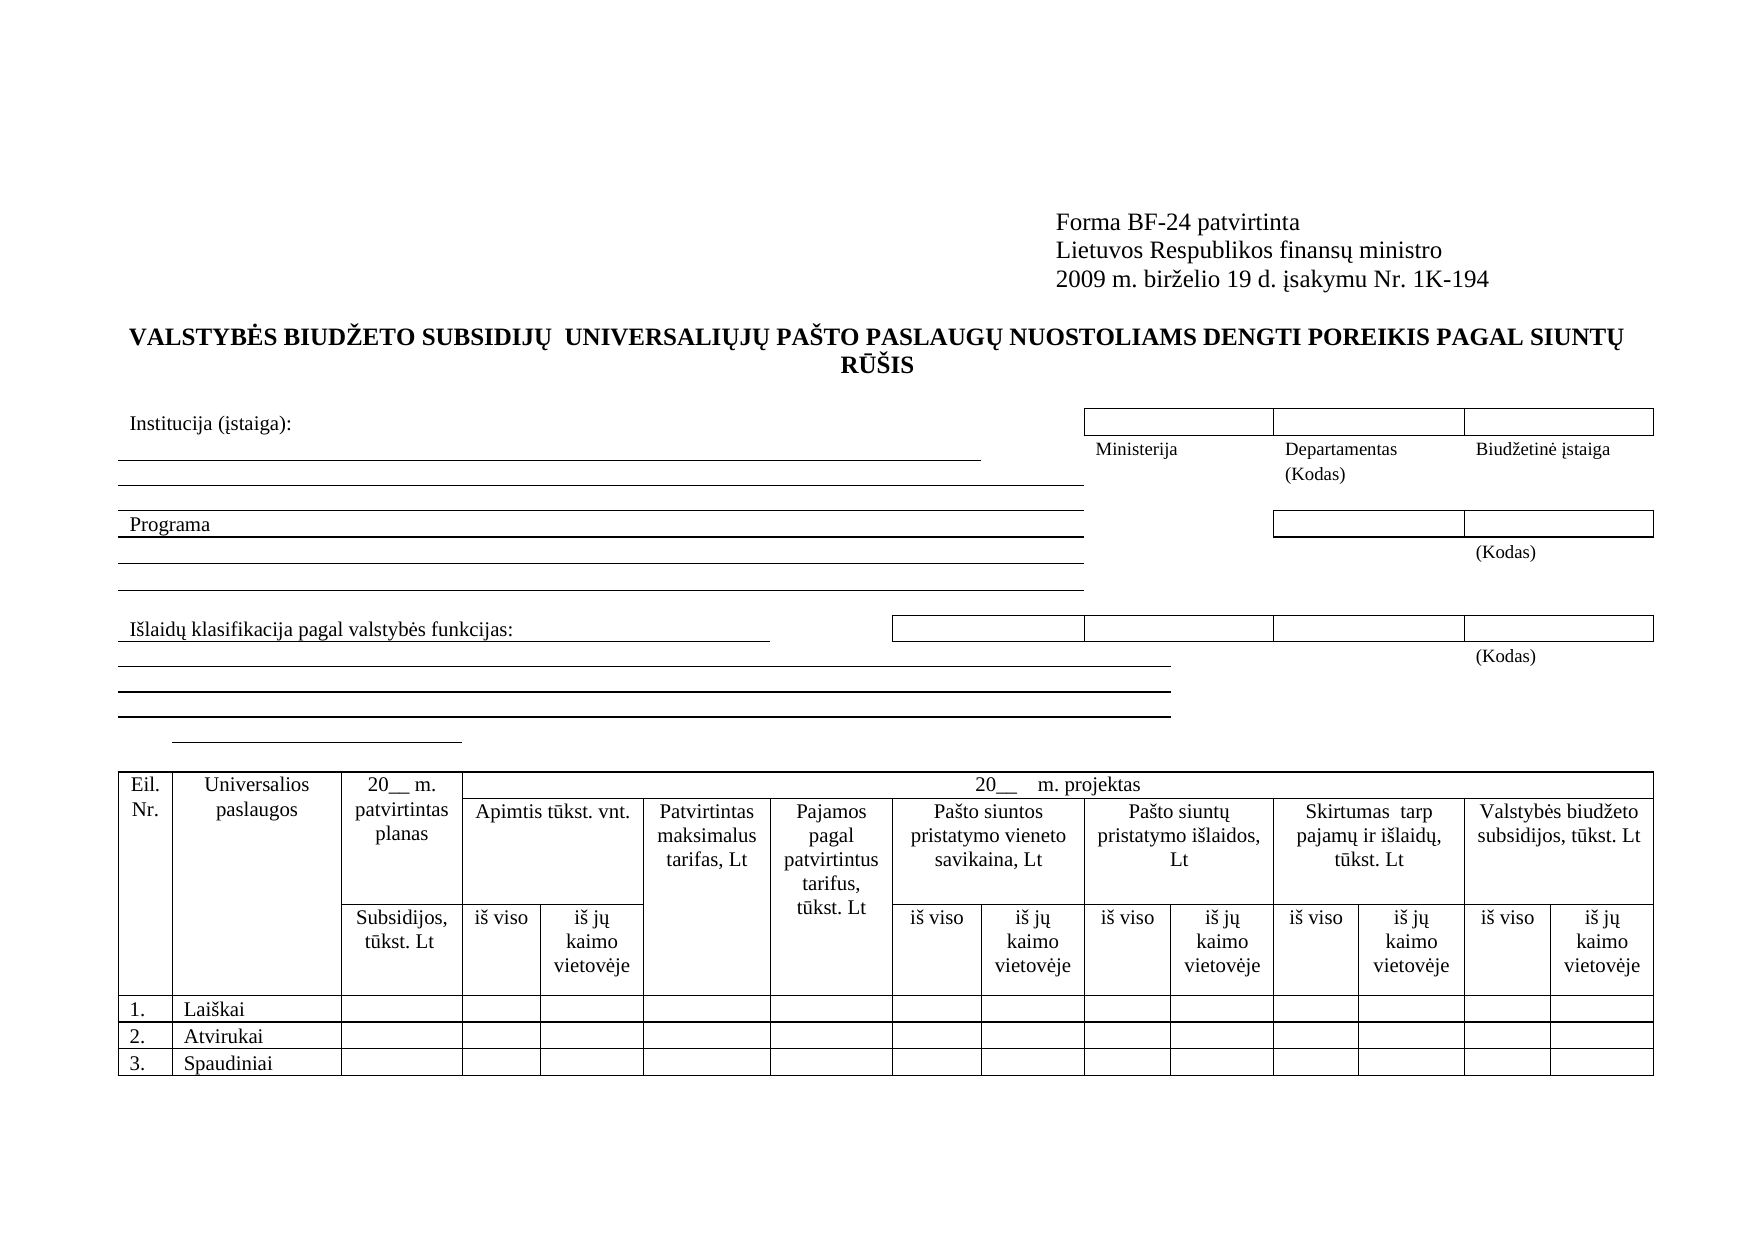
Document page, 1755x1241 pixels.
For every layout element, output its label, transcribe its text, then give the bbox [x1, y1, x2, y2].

table_cell [118, 718, 172, 742]
table_cell [1551, 485, 1653, 510]
table_cell [1274, 616, 1464, 641]
table_cell Valstybės biudžeto subsidijos, tūkst. Lt [1465, 799, 1653, 904]
table_cell [1551, 666, 1653, 691]
table_cell [1274, 1049, 1358, 1074]
table_cell [771, 1023, 892, 1048]
table_cell [1465, 616, 1653, 641]
table_cell [982, 996, 1084, 1021]
table_cell [541, 1049, 643, 1074]
table_cell [118, 486, 1084, 510]
table_cell [1465, 996, 1550, 1021]
table_cell [1084, 485, 1171, 510]
table_cell [1464, 666, 1551, 691]
table_header [1274, 409, 1464, 434]
table_cell [1358, 691, 1464, 716]
table_cell [893, 1023, 981, 1048]
table_cell Pašto siuntų pristatymo išlaidos, Lt [1085, 799, 1273, 904]
table_cell iš jų kaimo vietovėje [1359, 905, 1464, 995]
table_cell [1274, 538, 1358, 563]
table_cell [1171, 716, 1274, 742]
table_cell Spaudiniai [173, 1049, 341, 1074]
table_cell Skirtumas tarp pajamų ir išlaidų, tūkst. Lt [1274, 799, 1464, 904]
table_cell [1085, 616, 1273, 641]
table_cell [644, 1049, 770, 1074]
table_cell [118, 667, 1171, 691]
table_header Universalios paslaugos [173, 773, 341, 995]
table_cell [463, 1049, 540, 1074]
table_header [1085, 409, 1273, 434]
table_cell [644, 996, 770, 1021]
table_cell [893, 718, 981, 742]
text 2009 m. birželio 19 d. įsakymu Nr. 1K-194 [1056, 264, 1636, 293]
table_cell [118, 435, 981, 459]
table_cell [770, 718, 892, 742]
table_cell [342, 1023, 462, 1048]
table_header [1465, 409, 1653, 434]
table_cell [1464, 485, 1551, 510]
table_cell Biudžetinė įstaiga [1464, 436, 1653, 459]
table_cell [1085, 1049, 1170, 1074]
table_cell [1274, 590, 1358, 614]
table_cell [770, 615, 892, 641]
table_cell [981, 591, 1084, 614]
table_cell [1171, 590, 1274, 614]
table_cell (Kodas) [1274, 460, 1464, 485]
table_cell [118, 538, 1084, 563]
table_cell [1084, 563, 1171, 589]
table_cell [1084, 536, 1171, 563]
table_cell Išlaidų klasifikacija pagal valstybės funkcijas: [118, 615, 770, 641]
table_header [462, 408, 540, 434]
table_header [643, 408, 770, 434]
table_cell [1358, 666, 1464, 691]
table_cell [1465, 1023, 1550, 1048]
table_cell [1358, 716, 1464, 742]
table_cell [981, 435, 1084, 459]
table_cell iš viso [463, 905, 540, 995]
table_cell [1551, 460, 1653, 485]
table_header [770, 408, 892, 434]
table_cell [118, 460, 1084, 485]
table_header [341, 408, 462, 434]
table_cell [1358, 590, 1464, 614]
table_cell [1358, 563, 1464, 589]
table_cell Ministerija [1084, 436, 1274, 459]
table_cell [1274, 485, 1358, 510]
table_cell [1274, 1023, 1358, 1048]
table_cell [1464, 563, 1551, 589]
table_cell [1171, 691, 1274, 716]
table_cell [1464, 716, 1551, 742]
table_cell [1551, 642, 1653, 666]
table_cell [1171, 1023, 1273, 1048]
table_cell iš viso [1085, 905, 1170, 995]
table_header 20__ m. patvirtintas planas [342, 773, 462, 904]
table_cell Subsidijos, tūkst. Lt [342, 905, 462, 995]
table_cell [463, 996, 540, 1021]
table_cell iš viso [1465, 905, 1550, 995]
table_cell [1551, 1023, 1653, 1048]
table_cell [1551, 691, 1653, 716]
table_header Eil. Nr. [119, 773, 172, 995]
table_cell [893, 1049, 981, 1074]
table_cell [1274, 511, 1464, 536]
table_cell [342, 1049, 462, 1074]
table_cell [1464, 590, 1551, 614]
table_cell [1551, 563, 1653, 589]
table_cell 3. [119, 1049, 172, 1074]
table_cell [118, 564, 1084, 589]
table_cell [1171, 536, 1274, 563]
table_cell [1274, 996, 1358, 1021]
table_cell [1551, 716, 1653, 742]
table_cell Laiškai [173, 996, 341, 1021]
table_cell [1464, 460, 1551, 485]
table_cell [1359, 1023, 1464, 1048]
table_cell [172, 718, 341, 742]
table_cell [982, 1049, 1084, 1074]
table_cell [771, 996, 892, 1021]
table_cell [1274, 642, 1358, 666]
table_cell [1274, 716, 1358, 742]
text Lietuvos Respublikos finansų ministro [1056, 235, 1636, 264]
table_cell [1171, 996, 1273, 1021]
table_cell [1084, 590, 1171, 614]
table_cell [1171, 642, 1274, 666]
table_cell [541, 1023, 643, 1048]
table_cell [1465, 1049, 1550, 1074]
table_cell [771, 1049, 892, 1074]
table_cell (Kodas) [1464, 642, 1551, 666]
table_cell iš jų kaimo vietovėje [1551, 905, 1653, 995]
table_header [981, 408, 1084, 434]
table_cell [1171, 1049, 1273, 1074]
table_cell [1171, 460, 1274, 485]
table_cell [1171, 563, 1274, 589]
table_header 20__ m. projektas [463, 773, 1653, 798]
table_cell Atvirukai [173, 1023, 341, 1048]
table_cell Pašto siuntos pristatymo vieneto savikaina, Lt [893, 799, 1084, 904]
table_cell 2. [119, 1023, 172, 1048]
table_cell Pajamos pagal patvirtintus tarifus, tūkst. Lt [771, 799, 892, 995]
table_cell [118, 693, 1171, 716]
table_cell [540, 718, 643, 742]
table_header [540, 408, 643, 434]
table_cell [1359, 1049, 1464, 1074]
table_cell [982, 1023, 1084, 1048]
table_cell [1171, 485, 1274, 510]
table_cell [342, 996, 462, 1021]
table_cell Departamentas [1274, 436, 1464, 459]
table_cell [118, 641, 1171, 666]
table_cell [1465, 511, 1653, 536]
table_cell [541, 996, 643, 1021]
text VALSTYBĖS BIUDŽETO SUBSIDIJŲ UNIVERSALIŲJŲ PAŠTO PASLAUGŲ NUOSTOLIAMS DENGTI POREIKIS PAGAL SIUNTŲ RŪŠIS [118, 322, 1636, 379]
table_cell [341, 718, 462, 742]
table_cell Programa [118, 511, 1084, 536]
table_cell [893, 616, 1084, 641]
table_cell [1274, 563, 1358, 589]
table_cell [1551, 538, 1653, 563]
table_cell [1084, 460, 1171, 485]
table_cell [1274, 666, 1358, 691]
table_cell iš viso [1274, 905, 1358, 995]
table_cell [1358, 485, 1464, 510]
table_cell [1551, 590, 1653, 614]
table_cell [463, 1023, 540, 1048]
table_cell [643, 718, 770, 742]
table_cell [1358, 538, 1464, 563]
table_cell [893, 996, 981, 1021]
text Forma BF-24 patvirtinta [1056, 207, 1636, 235]
table_header Institucija (įstaiga): [118, 408, 341, 434]
table_cell iš viso [893, 905, 981, 995]
table_cell [1084, 510, 1171, 536]
table_cell [1359, 996, 1464, 1021]
table_cell [981, 718, 1084, 742]
table_cell [1171, 510, 1273, 536]
table_cell [893, 591, 981, 614]
table_cell [462, 718, 540, 742]
table_cell [644, 1023, 770, 1048]
table_cell [1551, 1049, 1653, 1074]
table_cell iš jų kaimo vietovėje [982, 905, 1084, 995]
table_cell [1551, 996, 1653, 1021]
table_cell (Kodas) [1464, 538, 1551, 563]
table_cell Patvirtintas maksimalus tarifas, Lt [644, 799, 770, 995]
table_cell [1084, 718, 1171, 742]
table_cell [1171, 666, 1274, 691]
table_cell 1. [119, 996, 172, 1021]
table_cell [118, 591, 892, 614]
table_cell [1085, 1023, 1170, 1048]
table_cell [1358, 642, 1464, 666]
table_cell [1274, 691, 1358, 716]
table_cell [1085, 996, 1170, 1021]
table_cell [1464, 691, 1551, 716]
table_cell iš jų kaimo vietovėje [1171, 905, 1273, 995]
table_cell Apimtis tūkst. vnt. [463, 799, 643, 904]
table_header [893, 408, 981, 434]
table_cell iš jų kaimo vietovėje [541, 905, 643, 995]
